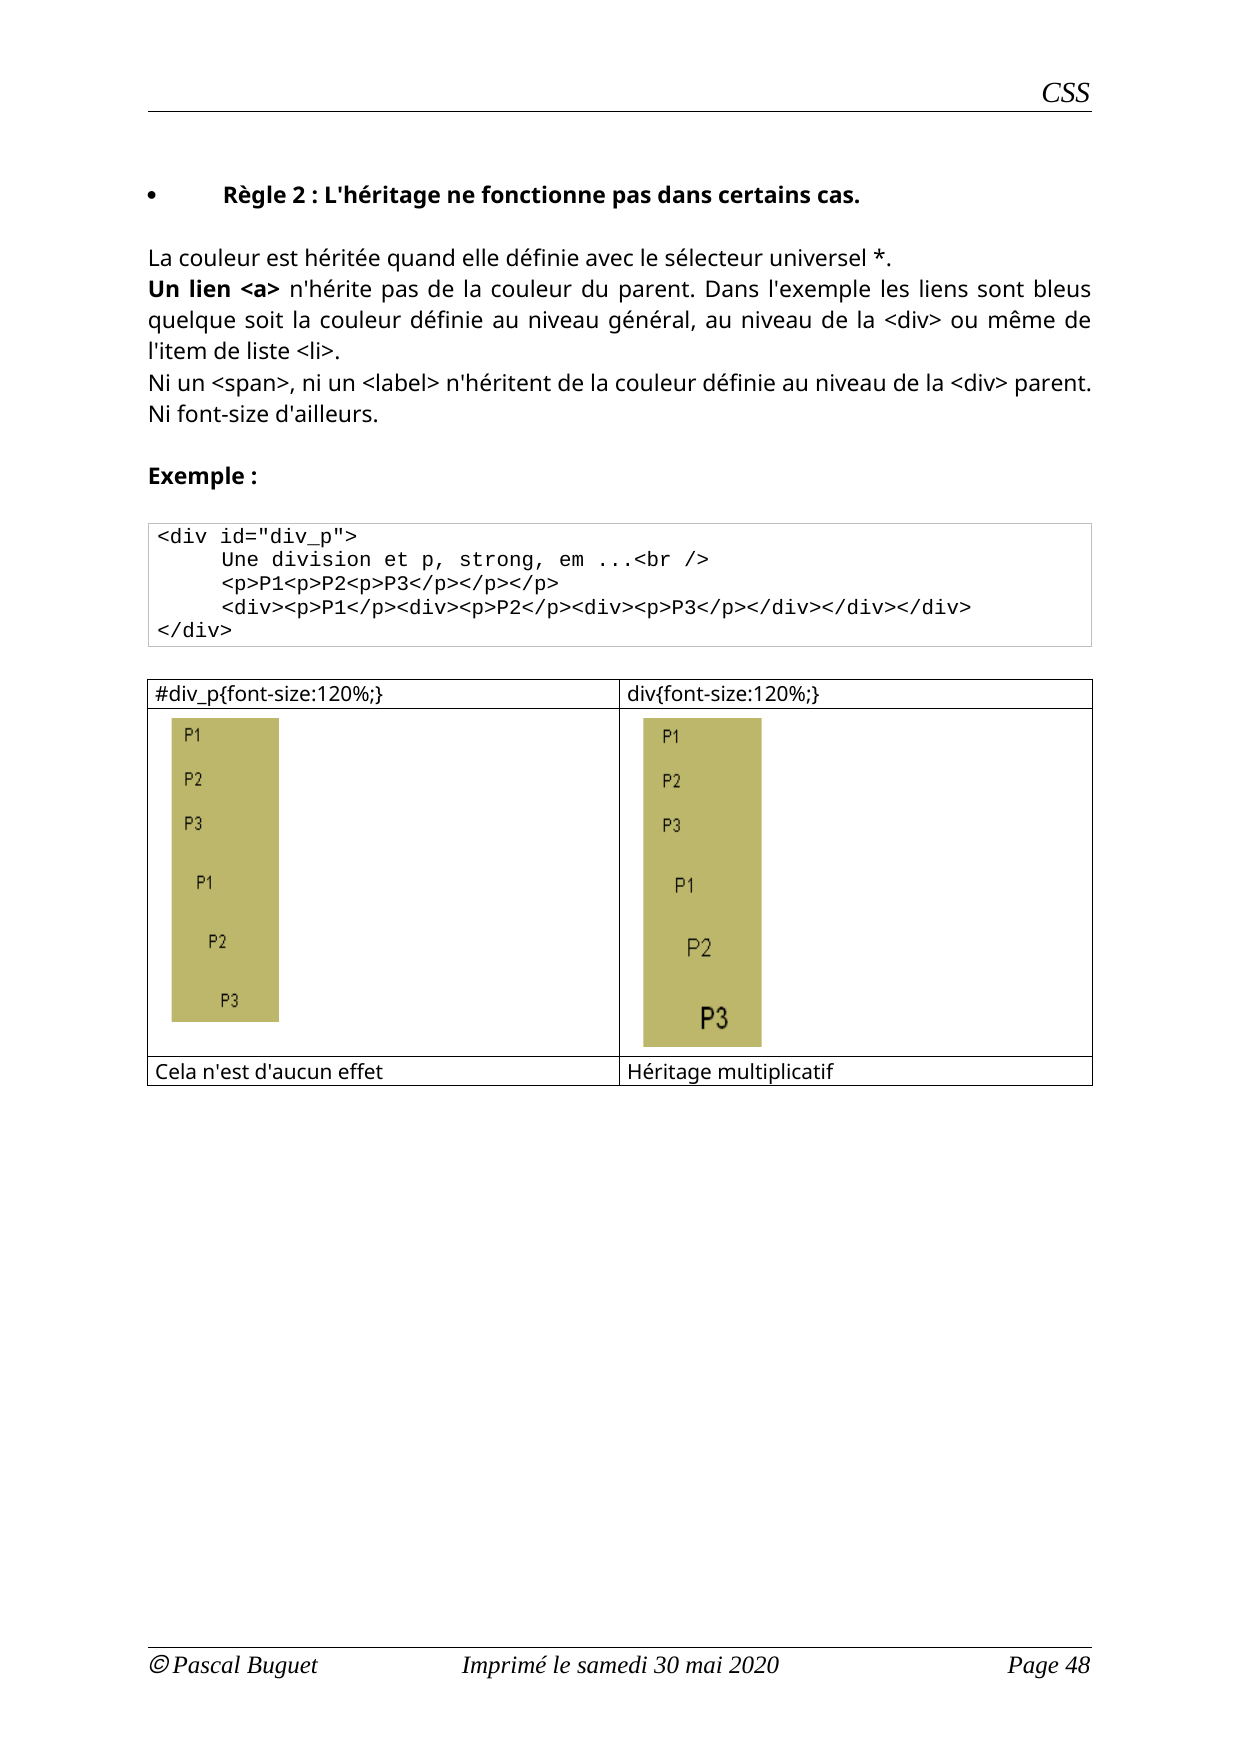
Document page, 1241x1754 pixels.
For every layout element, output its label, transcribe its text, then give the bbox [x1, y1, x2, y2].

text La couleur est héritée quand elle définie avec le sélecteur universel *. [148, 241, 1092, 273]
text </div> [149, 617, 1091, 646]
table_cell Cela n'est d'aucun effet [148, 1057, 619, 1085]
text <div id="div_p"> [149, 524, 1091, 546]
text Une division et p, strong, em ...<br /> [149, 546, 1091, 570]
text Ni un <span>, ni un <label> n'héritent de la couleur définie au niveau de la <div> parent. [148, 366, 1092, 398]
text <div><p>P1</p><div><p>P2</p><div><p>P3</p></div></div></div> [149, 594, 1091, 617]
text Ni font-size d'ailleurs. [148, 398, 1092, 429]
table_cell [148, 709, 619, 1056]
table_cell Héritage multiplicatif [620, 1057, 1092, 1085]
table_header div{font-size:120%;} [620, 680, 1092, 708]
table_header #div_p{font-size:120%;} [148, 680, 619, 708]
text Exemple : [148, 460, 1092, 491]
list Règle 2 : L'héritage ne fonctionne pas dans certains cas. [148, 179, 1092, 210]
table_cell [620, 709, 1092, 1056]
text <p>P1<p>P2<p>P3</p></p></p> [149, 570, 1091, 594]
text Un lien <a> n'hérite pas de la couleur du parent. Dans l'exemple les liens sont bleus quelque soit la couleur définie au niveau général, au niveau de la <div> ou même de l'item de liste <li>. [148, 273, 1092, 366]
